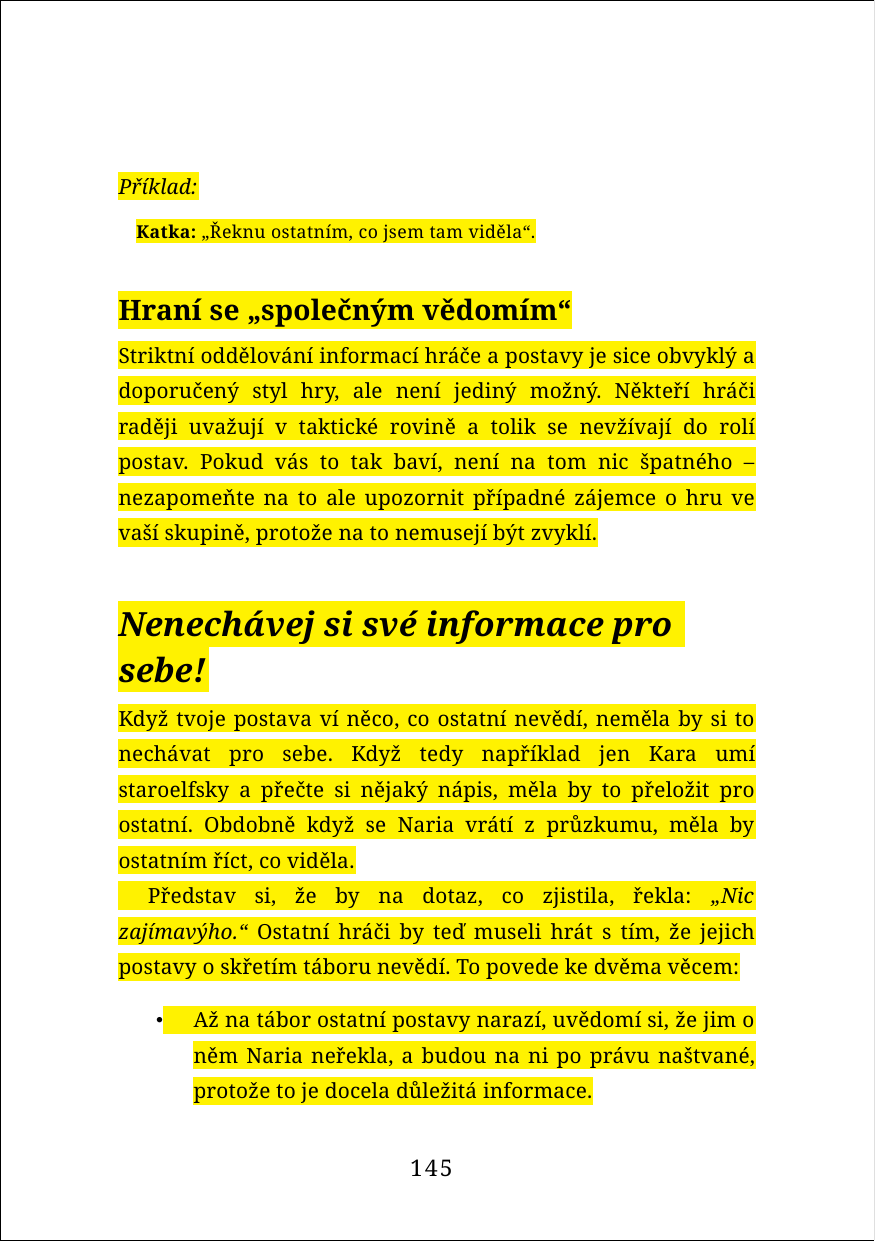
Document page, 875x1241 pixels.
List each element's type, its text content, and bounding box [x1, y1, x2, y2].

text Když tvoje postava ví něco, co ostatní nevědí, neměla by si to nechávat pro sebe. Když tedy například jen Kara umí staroelfsky a přečte si nějaký nápis, měla by to přeložit pro ostatní. Obdobně když se Naria vrátí z průzkumu, měla by ostatním říct, co viděla. Představ si, že by na dotaz, co zjistila, řekla: „Nic zajímavýho.“ Ostatní hráči by teď museli hrát s tím, že jejich postavy o skřetím táboru nevědí. To povede ke dvěma věcem: [118, 704, 756, 981]
text Příklad: [118, 172, 756, 200]
text Striktní oddělování informací hráče a postavy je sice obvyklý a doporučený styl hry, ale není jediný možný. Někteří hráči raději uvažují v taktické rovině a tolik se nevžívají do rolí postav. Pokud vás to tak baví, není na tom nic špatného – nezapomeňte na to ale upozornit případné zájemce o hru ve vaší skupině, protože na to nemusejí být zvyklí. [118, 341, 756, 547]
subtitle Nenechávej si své informace pro sebe! [118, 601, 756, 692]
text Katka: „Řeknu ostatním, co jsem tam viděla“. [136, 219, 756, 243]
subtitle Hraní se „společným vědomím“ [118, 291, 756, 329]
list Až na tábor ostatní postavy narazí, uvědomí si, že jim o něm Naria neřekla, a budou na ni po právu naštvané, protože to je docela důležitá informace. [156, 1006, 756, 1105]
